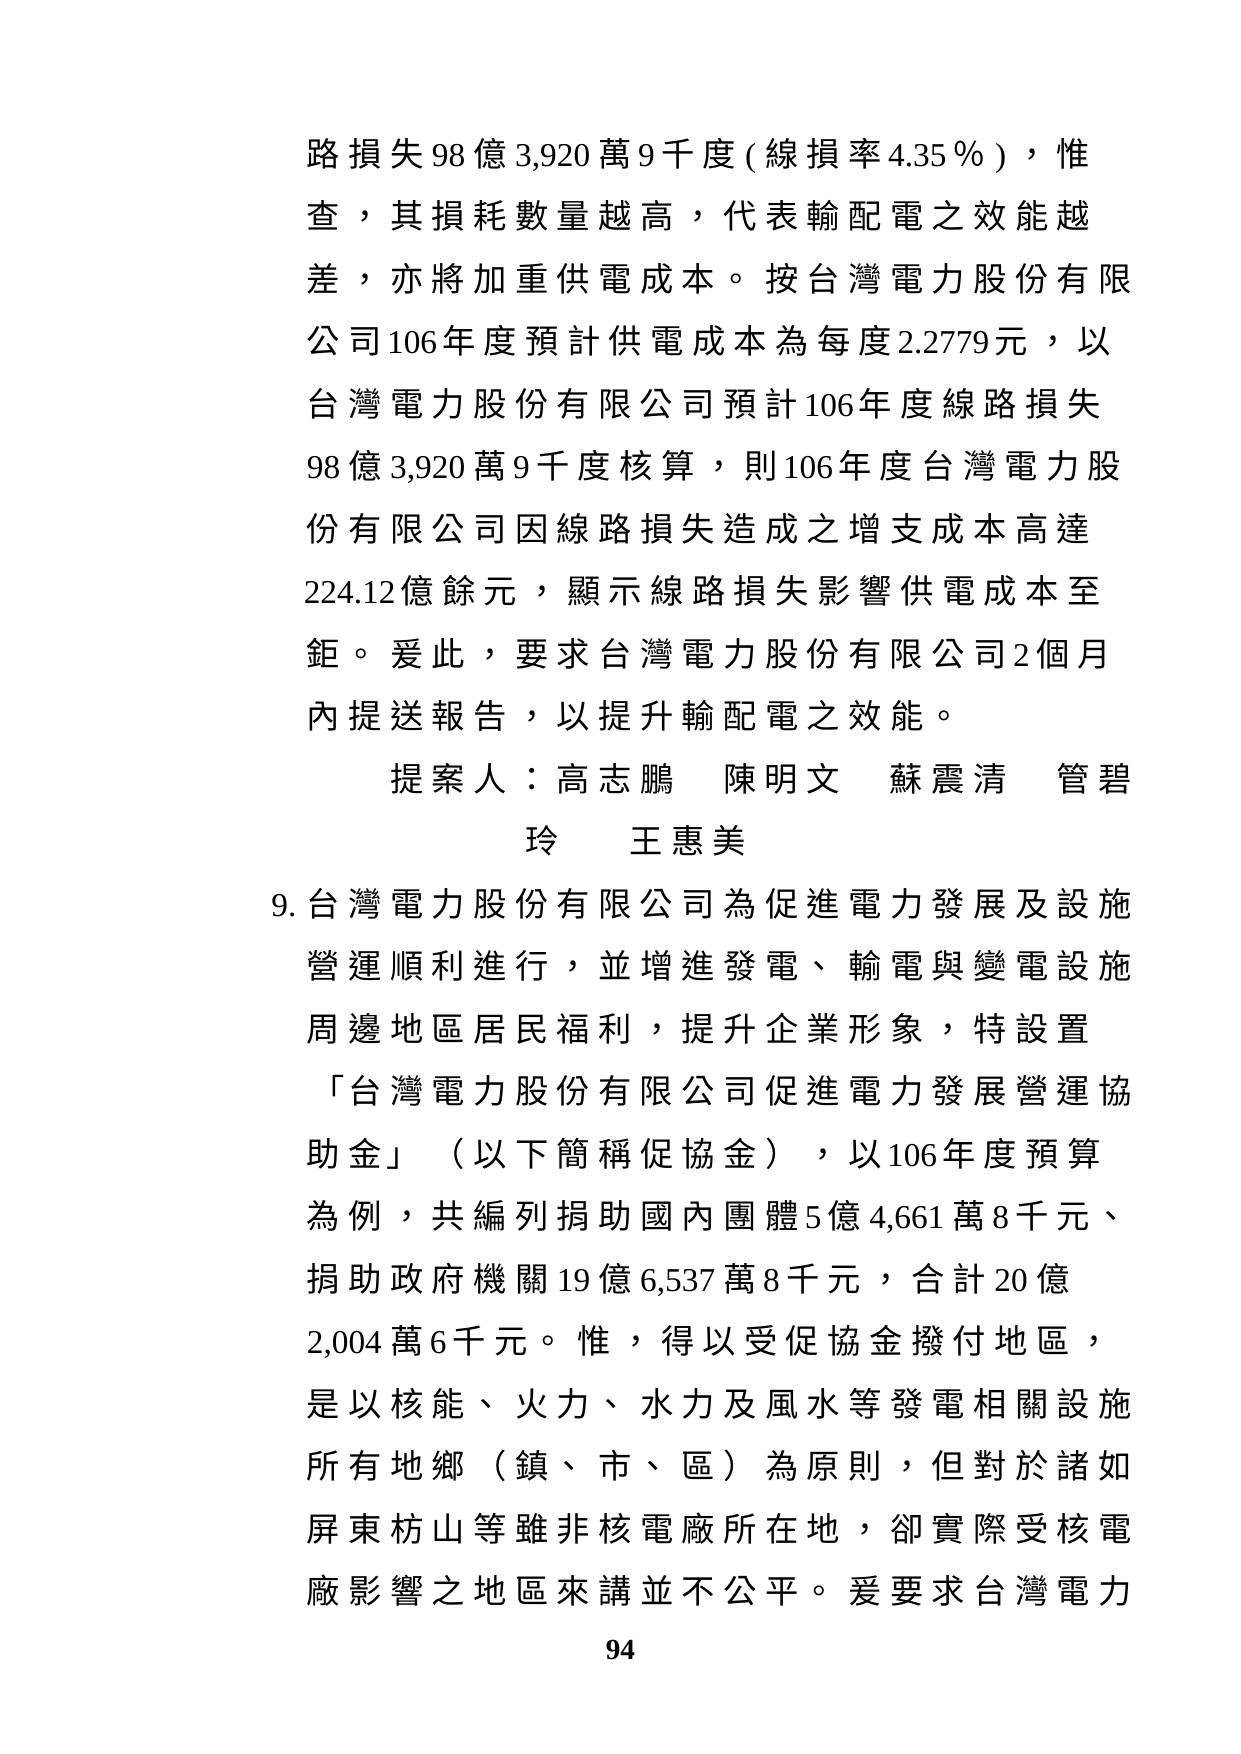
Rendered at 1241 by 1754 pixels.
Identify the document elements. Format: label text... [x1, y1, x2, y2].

list 台灣電力股份有限公司為促進電力發展及設施營運順利進行，並增進發電、輸電與變電設施周邊地區居民福利，提升企業形象，特設置「台灣電力股份有限公司促進電力發展營運協助金」（以下簡稱促協金），以106年度預算為例，共編列捐助國內團體5億4,661萬8千元、捐助政府機關19億6,537萬8千元，合計20億2,004萬6千元。惟，得以受促協金撥付地區，是以核能、火力、水力及風水等發電相關設施所有地鄉（鎮、市、區）為原則，但對於諸如屏東枋山等雖非核電廠所在地，卻實際受核電廠影響之地區來講並不公平。爰要求台灣電力 [267, 860, 1136, 1610]
list 路損失98億3,920萬9千度(線損率4.35％)，惟查，其損耗數量越高，代表輸配電之效能越差，亦將加重供電成本。按台灣電力股份有限公司106年度預計供電成本為每度2.2779元，以台灣電力股份有限公司預計106年度線路損失98億3,920萬9千度核算，則106年度台灣電力股份有限公司因線路損失造成之增支成本高達224.12億餘元，顯示線路損失影響供電成本至鉅。爰此，要求台灣電力股份有限公司2個月內提送報告，以提升輸配電之效能。 [267, 110, 1136, 735]
text 提案人：高志鵬 陳明文 蘇震清 管碧玲 王惠美 [381, 735, 1136, 860]
